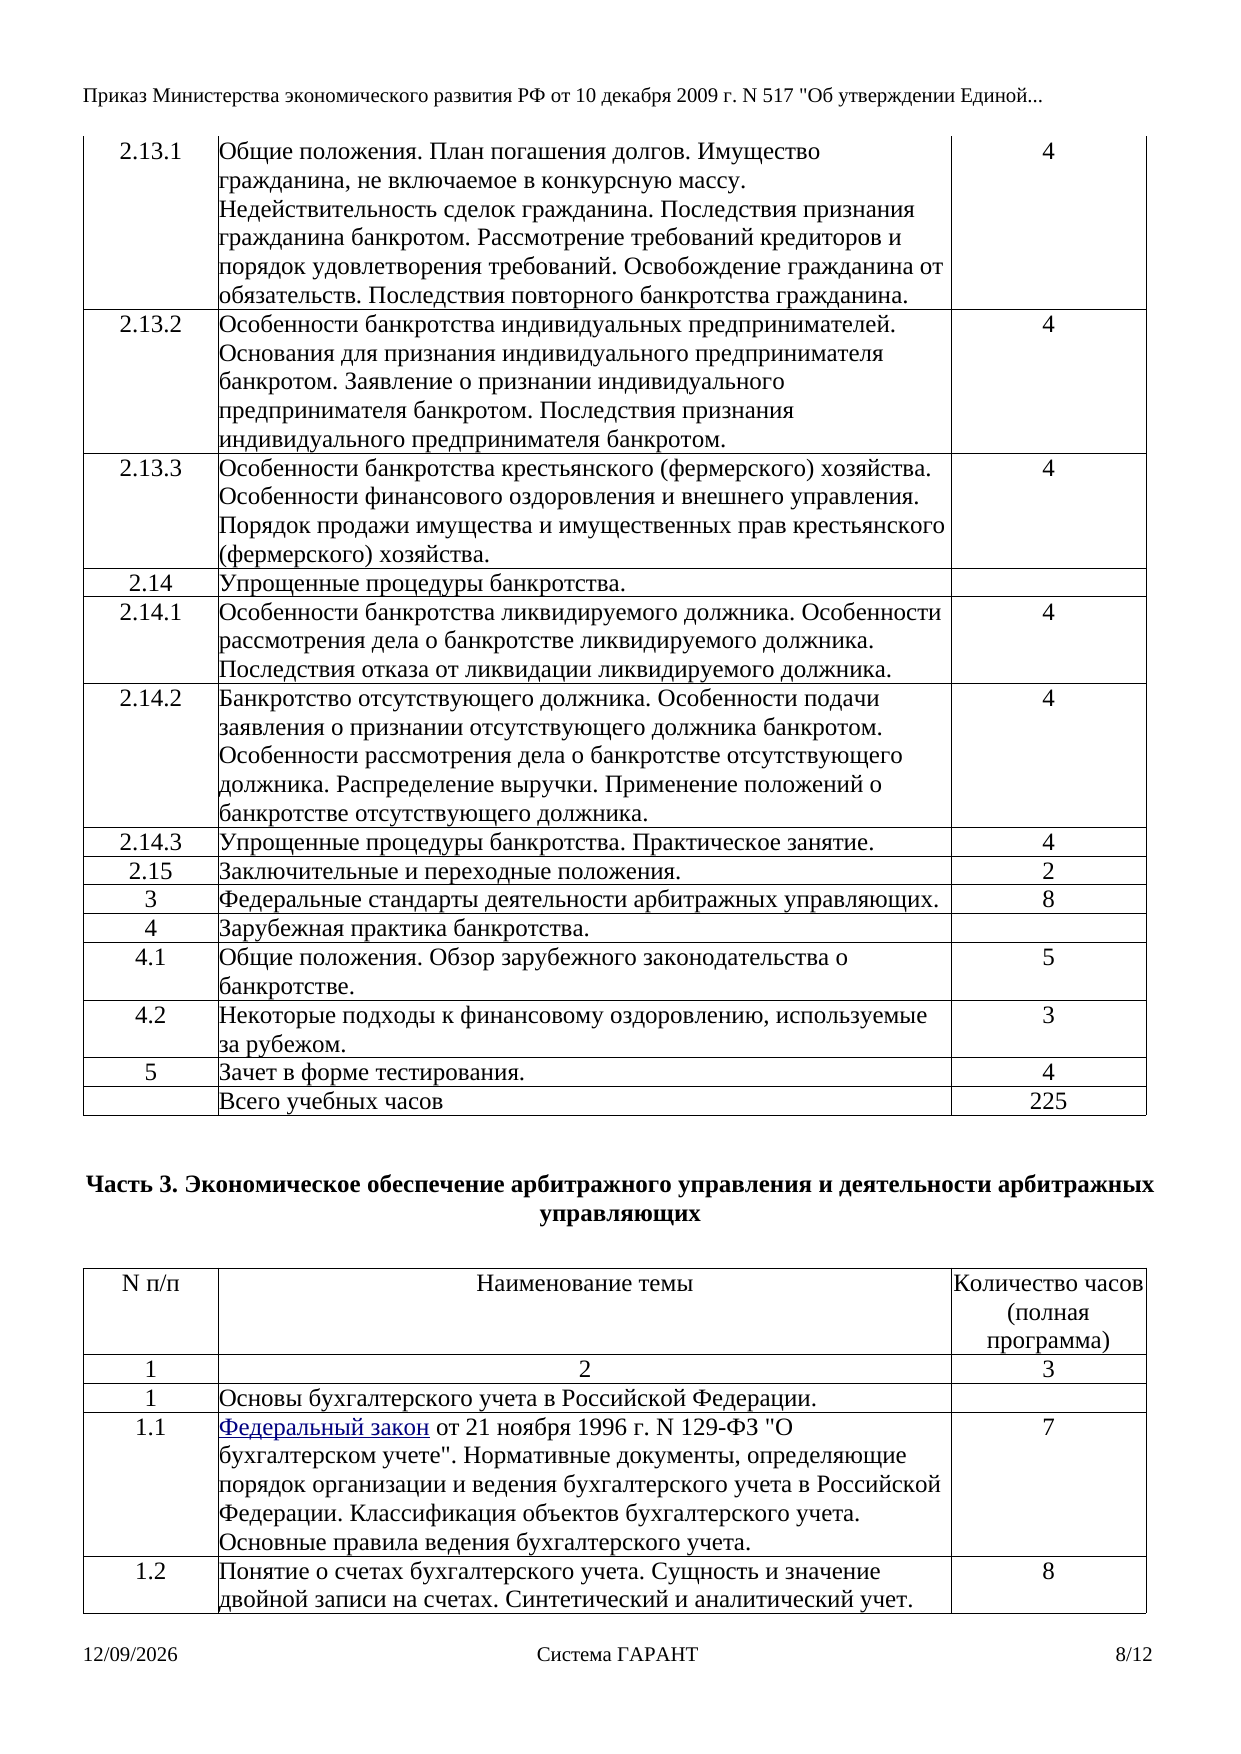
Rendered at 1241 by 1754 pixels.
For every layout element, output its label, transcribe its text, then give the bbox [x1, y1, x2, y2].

table_cell 2.14.2 [84, 684, 218, 827]
table_cell Упрощенные процедуры банкротства. Практическое занятие. [219, 828, 951, 856]
table_cell 4 [952, 684, 1146, 827]
subtitle Часть 3. Экономическое обеспечение арбитражного управления и деятельности арбитражных управляющих [83, 1169, 1157, 1226]
table_cell 4 [952, 310, 1146, 453]
table_cell 8 [952, 1557, 1146, 1613]
table_cell Понятие о счетах бухгалтерского учета. Сущность и значение двойной записи на счетах. Синтетический и аналитический учет. [219, 1557, 951, 1613]
table_cell Банкротство отсутствующего должника. Особенности подачи заявления о признании отсутствующего должника банкротом. Особенности рассмотрения дела о банкротстве отсутствующего должника. Распределение выручки. Применение положений о банкротстве отсутствующего должника. [219, 684, 951, 827]
table_cell 225 [952, 1087, 1146, 1115]
table_cell 2.13.3 [84, 454, 218, 568]
table_cell 5 [952, 943, 1146, 1000]
table_cell Всего учебных часов [219, 1087, 951, 1115]
table_cell 2.14.1 [84, 597, 218, 683]
table_cell 4 [952, 828, 1146, 856]
table_cell [84, 1087, 218, 1115]
table_cell 8 [952, 885, 1146, 913]
table_cell Зарубежная практика банкротства. [219, 914, 951, 942]
table_cell Некоторые подходы к финансовому оздоровлению, используемые за рубежом. [219, 1001, 951, 1057]
table_cell 1 [84, 1384, 218, 1412]
table_cell Общие положения. Обзор зарубежного законодательства о банкротстве. [219, 943, 951, 1000]
table_cell 1.1 [84, 1413, 218, 1556]
table_cell 4 [952, 136, 1146, 309]
table_cell 2.15 [84, 857, 218, 884]
table_cell Заключительные и переходные положения. [219, 857, 951, 884]
table_cell 2.13.2 [84, 310, 218, 453]
table_cell 4 [84, 914, 218, 942]
table_cell Упрощенные процедуры банкротства. [219, 569, 951, 596]
table_cell 4.2 [84, 1001, 218, 1057]
table_header Наименование темы [219, 1269, 951, 1354]
table_cell Федеральные стандарты деятельности арбитражных управляющих. [219, 885, 951, 913]
table_cell 3 [952, 1001, 1146, 1057]
table_cell 3 [952, 1355, 1146, 1383]
table_cell 3 [84, 885, 218, 913]
table_cell [952, 1384, 1146, 1412]
table_cell 4 [952, 454, 1146, 568]
table_cell 7 [952, 1413, 1146, 1556]
table_cell Основы бухгалтерского учета в Российской Федерации. [219, 1384, 951, 1412]
table_header Количество часов (полная программа) [952, 1269, 1146, 1354]
table_cell 5 [84, 1058, 218, 1086]
table_cell 2 [219, 1355, 951, 1383]
table_cell Зачет в форме тестирования. [219, 1058, 951, 1086]
table_cell 1 [84, 1355, 218, 1383]
table_cell 1.2 [84, 1557, 218, 1613]
table_cell [952, 914, 1146, 942]
table_cell 2.13.1 [84, 136, 218, 309]
table_cell [952, 569, 1146, 596]
table_cell Особенности банкротства ликвидируемого должника. Особенности рассмотрения дела о банкротстве ликвидируемого должника. Последствия отказа от ликвидации ликвидируемого должника. [219, 597, 951, 683]
table_cell Особенности банкротства индивидуальных предпринимателей. Основания для признания индивидуального предпринимателя банкротом. Заявление о признании индивидуального предпринимателя банкротом. Последствия признания индивидуального предпринимателя банкротом. [219, 310, 951, 453]
table_cell 2.14 [84, 569, 218, 596]
table_cell Особенности банкротства крестьянского (фермерского) хозяйства. Особенности финансового оздоровления и внешнего управления. Порядок продажи имущества и имущественных прав крестьянского (фермерского) хозяйства. [219, 454, 951, 568]
table_cell 4.1 [84, 943, 218, 1000]
table_cell Федеральный закон от 21 ноября 1996 г. N 129-ФЗ "О бухгалтерском учете". Нормативные документы, определяющие порядок организации и ведения бухгалтерского учета в Российской Федерации. Классификация объектов бухгалтерского учета. Основные правила ведения бухгалтерского учета. [219, 1413, 951, 1556]
table_cell 4 [952, 1058, 1146, 1086]
table_cell Общие положения. План погашения долгов. Имущество гражданина, не включаемое в конкурсную массу. Недействительность сделок гражданина. Последствия признания гражданина банкротом. Рассмотрение требований кредиторов и порядок удовлетворения требований. Освобождение гражданина от обязательств. Последствия повторного банкротства гражданина. [219, 136, 951, 309]
table_cell 2 [952, 857, 1146, 884]
table_header N п/п [84, 1269, 218, 1354]
table_cell 2.14.3 [84, 828, 218, 856]
table_cell 4 [952, 597, 1146, 683]
